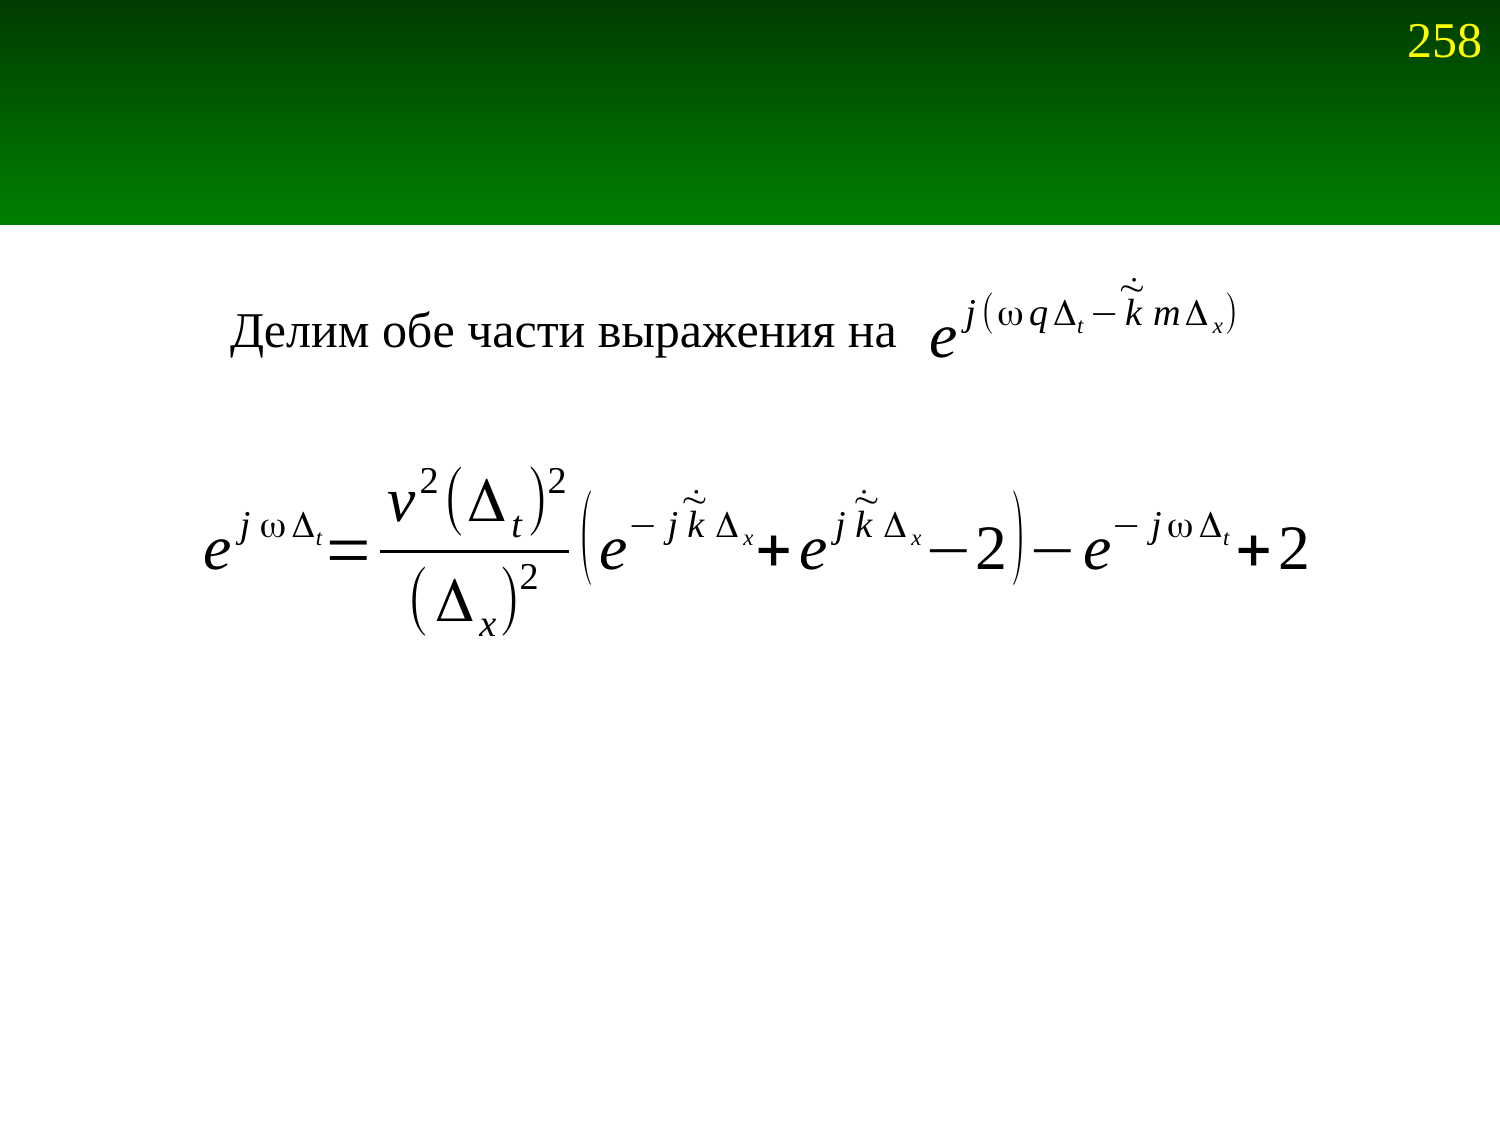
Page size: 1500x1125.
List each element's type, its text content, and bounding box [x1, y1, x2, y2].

chart [913, 277, 1252, 371]
text_box Делим обе части выражения на [215, 289, 913, 365]
chart [187, 458, 1325, 645]
